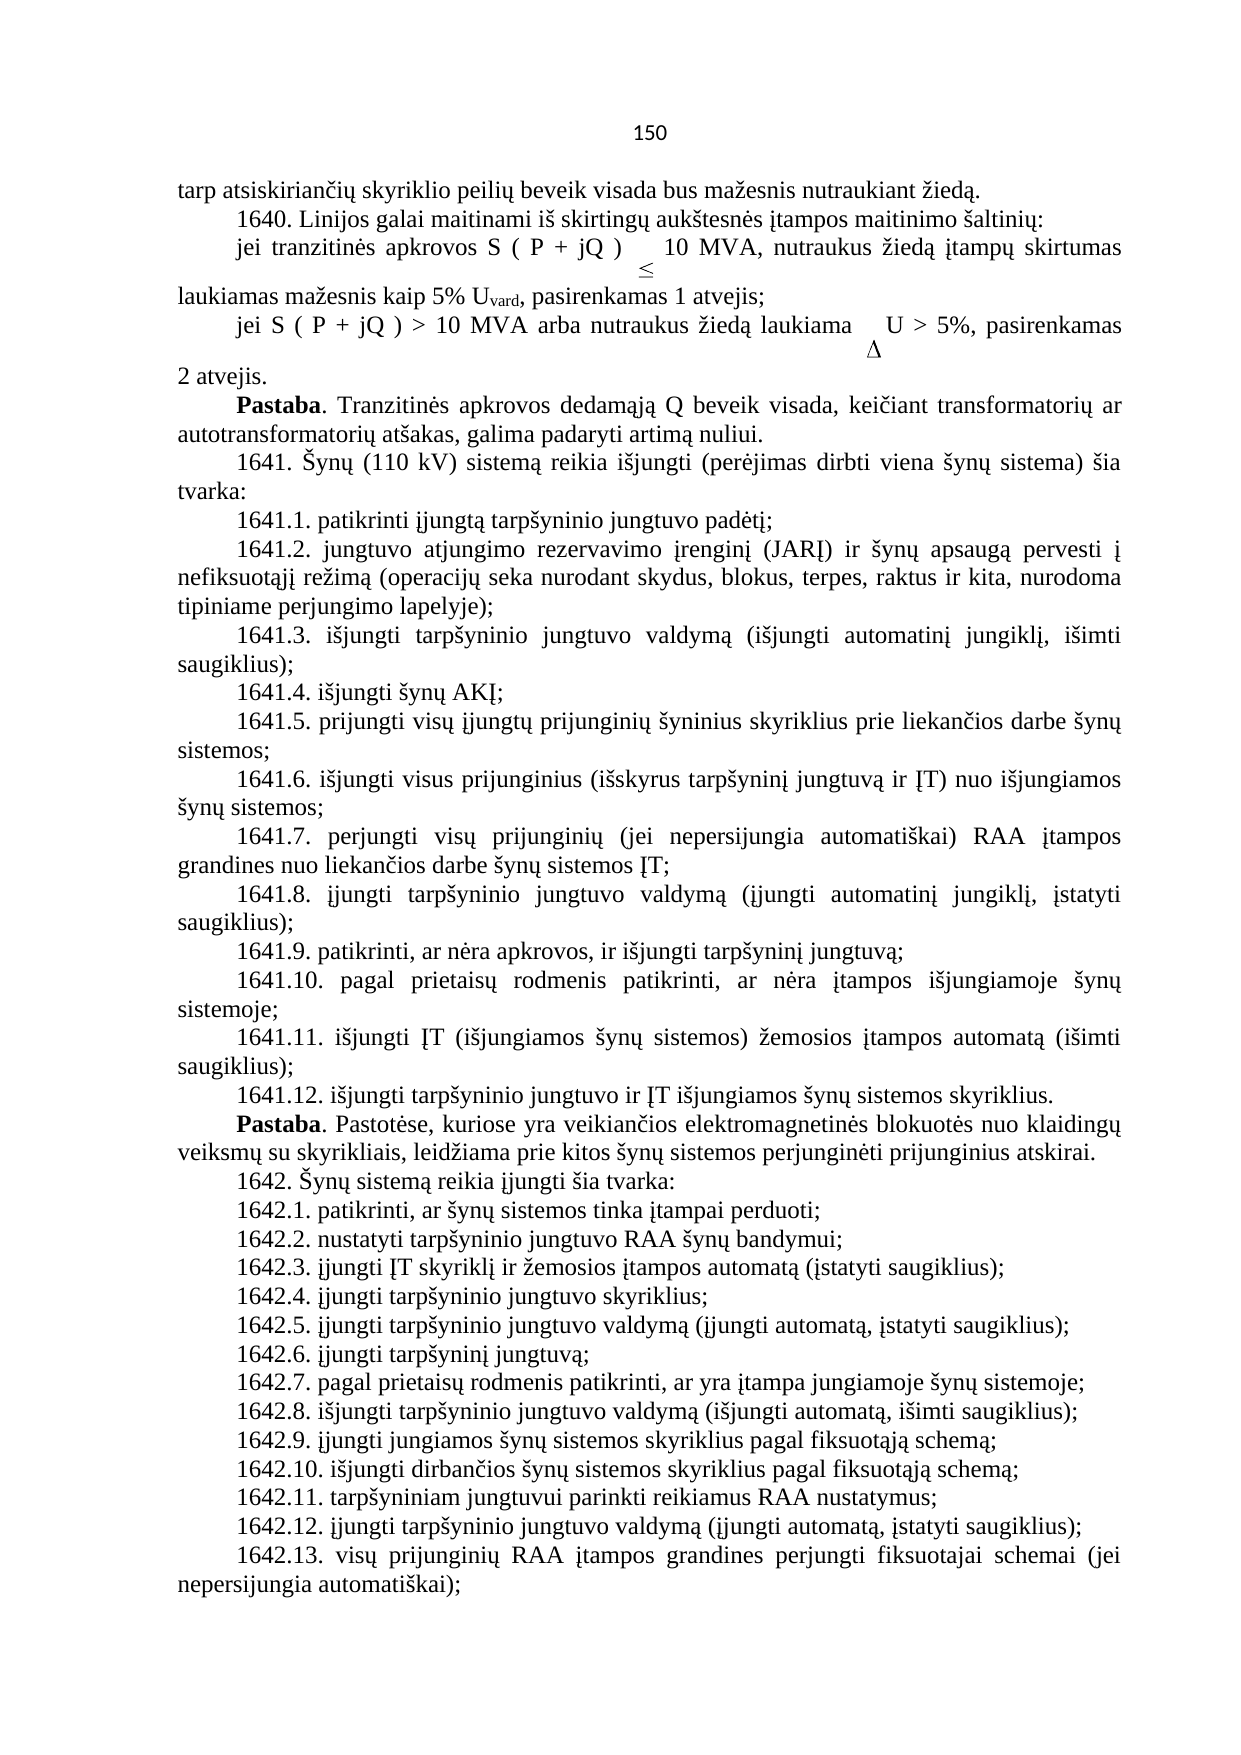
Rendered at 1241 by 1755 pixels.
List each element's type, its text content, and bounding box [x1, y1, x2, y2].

text 1642.2. nustatyti tarpšyninio jungtuvo RAA šynų bandymui; [177, 1224, 1122, 1252]
text tarp atsiskiriančių skyriklio peilių beveik visada bus mažesnis nutraukiant žiedą. [177, 175, 1122, 204]
text 1642. Šynų sistemą reikia įjungti šia tvarka: [177, 1166, 1122, 1195]
text 1642.11. tarpšyniniam jungtuvui parinkti reikiamus RAA nustatymus; [177, 1482, 1122, 1511]
text 1642.9. įjungti jungiamos šynų sistemos skyriklius pagal fiksuotąją schemą; [177, 1425, 1122, 1454]
text 1641.12. išjungti tarpšyninio jungtuvo ir ĮT išjungiamos šynų sistemos skyriklius. [177, 1080, 1122, 1109]
text 1642.6. įjungti tarpšyninį jungtuvą; [177, 1339, 1122, 1367]
text 1642.13. visų prijunginių RAA įtampos grandines perjungti fiksuotajai schemai (jei nepersijungia automatiškai); [177, 1540, 1122, 1597]
text 1641.11. išjungti ĮT (išjungiamos šynų sistemos) žemosios įtampos automatą (išimti saugiklius); [177, 1022, 1122, 1080]
text 1641.4. išjungti šynų AKĮ; [177, 677, 1122, 706]
text 1642.5. įjungti tarpšyninio jungtuvo valdymą (įjungti automatą, įstatyti saugiklius); [177, 1310, 1122, 1339]
text 1641.9. patikrinti, ar nėra apkrovos, ir išjungti tarpšyninį jungtuvą; [177, 936, 1122, 965]
text 1641.3. išjungti tarpšyninio jungtuvo valdymą (išjungti automatinį jungiklį, išimti saugiklius); [177, 620, 1122, 677]
text 1641.7. perjungti visų prijunginių (jei nepersijungia automatiškai) RAA įtampos grandines nuo liekančios darbe šynų sistemos ĮT; [177, 821, 1122, 879]
text 1640. Linijos galai maitinami iš skirtingų aukštesnės įtampos maitinimo šaltinių: [177, 204, 1122, 232]
text Pastaba. Tranzitinės apkrovos dedamąją Q beveik visada, keičiant transformatorių ar autotransformatorių atšakas, galima padaryti artimą nuliui. [177, 390, 1122, 447]
text 1642.7. pagal prietaisų rodmenis patikrinti, ar yra įtampa jungiamoje šynų sistemoje; [177, 1367, 1122, 1396]
text jei S ( P + jQ ) > 10 MVA arba nutraukus žiedą laukiama DELTAU > 5%, pasirenkamas 2 atvejis. [177, 310, 1122, 390]
text Pastaba. Pastotėse, kuriose yra veikiančios elektromagnetinės blokuotės nuo klaidingų veiksmų su skyrikliais, leidžiama prie kitos šynų sistemos perjunginėti prijunginius atskirai. [177, 1109, 1122, 1166]
text 1642.10. išjungti dirbančios šynų sistemos skyriklius pagal fiksuotąją schemą; [177, 1454, 1122, 1482]
text jei tranzitinės apkrovos S ( P + jQ ) <= 10 MVA, nutraukus žiedą įtampų skirtumas laukiamas mažesnis kaip 5% Uvard, pasirenkamas 1 atvejis; [177, 232, 1122, 310]
text 1642.8. išjungti tarpšyninio jungtuvo valdymą (išjungti automatą, išimti saugiklius); [177, 1396, 1122, 1425]
text 1641.10. pagal prietaisų rodmenis patikrinti, ar nėra įtampos išjungiamoje šynų sistemoje; [177, 965, 1122, 1022]
text 1642.3. įjungti ĮT skyriklį ir žemosios įtampos automatą (įstatyti saugiklius); [177, 1252, 1122, 1281]
text 1641. Šynų (110 kV) sistemą reikia išjungti (perėjimas dirbti viena šynų sistema) šia tvarka: [177, 447, 1122, 505]
text 1641.8. įjungti tarpšyninio jungtuvo valdymą (įjungti automatinį jungiklį, įstatyti saugiklius); [177, 879, 1122, 936]
text 1641.5. prijungti visų įjungtų prijunginių šyninius skyriklius prie liekančios darbe šynų sistemos; [177, 706, 1122, 764]
text 1642.4. įjungti tarpšyninio jungtuvo skyriklius; [177, 1281, 1122, 1310]
text 1641.6. išjungti visus prijunginius (išskyrus tarpšyninį jungtuvą ir ĮT) nuo išjungiamos šynų sistemos; [177, 764, 1122, 821]
text 1641.2. jungtuvo atjungimo rezervavimo įrenginį (JARĮ) ir šynų apsaugą pervesti į nefiksuotąjį režimą (operacijų seka nurodant skydus, blokus, terpes, raktus ir kita, nurodoma tipiniame perjungimo lapelyje); [177, 534, 1122, 620]
text 1642.12. įjungti tarpšyninio jungtuvo valdymą (įjungti automatą, įstatyti saugiklius); [177, 1511, 1122, 1540]
text 1641.1. patikrinti įjungtą tarpšyninio jungtuvo padėtį; [177, 505, 1122, 534]
text 1642.1. patikrinti, ar šynų sistemos tinka įtampai perduoti; [177, 1195, 1122, 1224]
